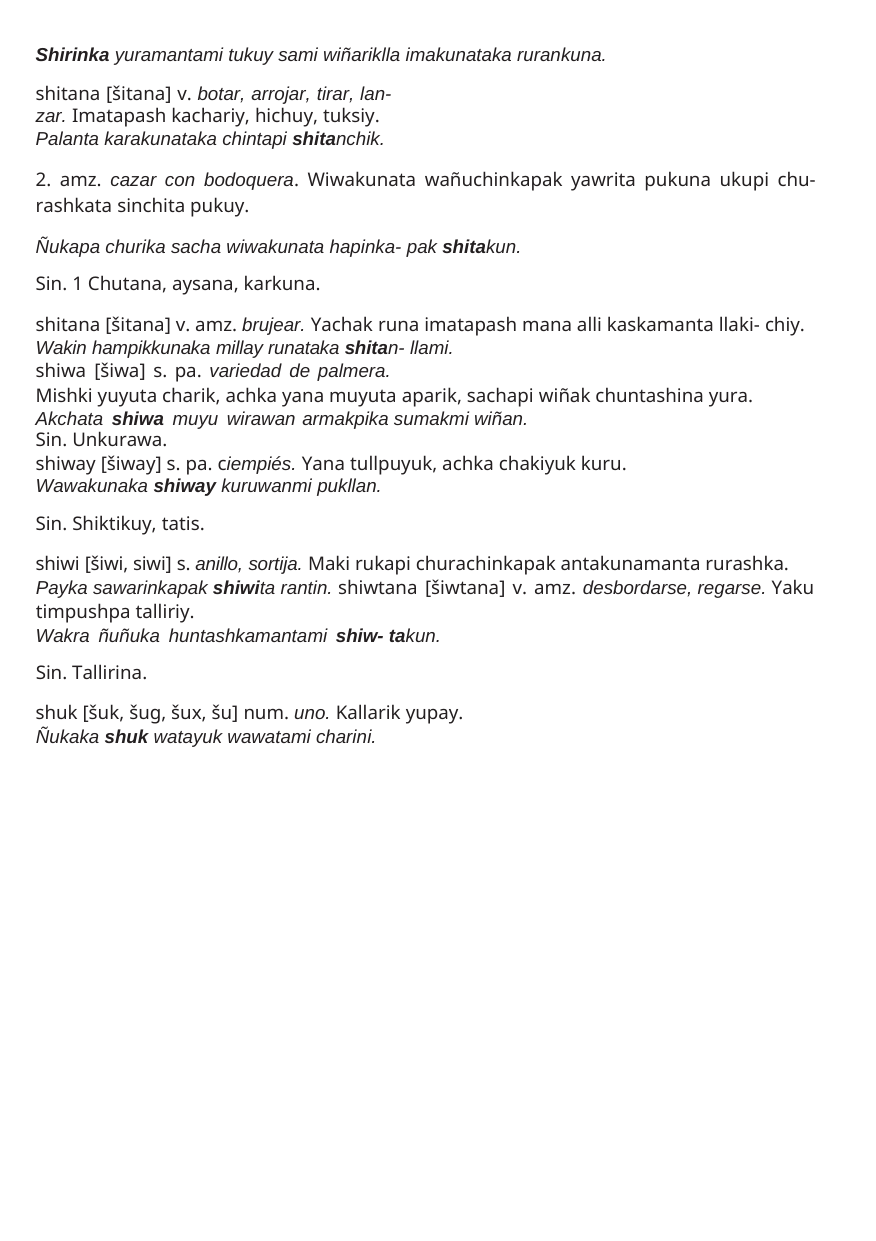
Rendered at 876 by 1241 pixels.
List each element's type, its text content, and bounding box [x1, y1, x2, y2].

text Palanta karakunataka chintapi shitanchik. [35, 128, 856, 149]
text Sin. Tallirina. [36, 663, 856, 684]
text Shirinka yuramantami tukuy sami wiñariklla imakunataka rurankuna. [35, 44, 818, 65]
text Wawakunaka shiway kuruwanmi pukllan. [35, 475, 856, 496]
text Ñukapa churika sacha wiwakunata hapinka- pak shitakun. [35, 236, 817, 257]
text Ñukaka shuk watayuk wawatami charini. [36, 726, 856, 747]
text Wakra ñuñuka huntashkamantami shiw- takun. [35, 624, 818, 646]
text shuk [šuk, šug, šux, šu] num. uno. Kallarik yupay. [35, 700, 818, 724]
text Akchata shiwa muyu wirawan armakpika sumakmi wiñan. [35, 408, 817, 430]
text Sin. Unkurawa. [35, 430, 856, 451]
text 2. amz. cazar con bodoquera. Wiwakunata wañuchinkapak yawrita pukuna ukupi chu- rashkata sinchita pukuy. [35, 167, 816, 218]
text shiway [šiway] s. pa. ciempiés. Yana tullpuyuk, achka chakiyuk kuru. [35, 451, 816, 475]
text shiwa [šiwa] s. pa. variedad de palmera. [35, 359, 856, 382]
text zar. Imatapash kachariy, hichuy, tuksiy. [35, 106, 856, 127]
text Mishki yuyuta charik, achka yana muyuta aparik, sachapi wiñak chuntashina yura. [35, 382, 816, 408]
text Sin. 1 Chutana, aysana, karkuna. [35, 274, 856, 295]
text shiwi [šiwi, siwi] s. anillo, sortija. Maki rukapi churachinkapak antakunamanta rurashka. Payka sawarinkapak shiwita rantin. shiwtana [šiwtana] v. amz. desbordarse, regarse. Yaku timpushpa talliriy. [35, 551, 817, 624]
text Sin. Shiktikuy, tatis. [35, 514, 856, 534]
text shitana [šitana] v. amz. brujear. Yachak runa imatapash mana alli kaskamanta llaki- chiy. [35, 312, 816, 337]
text shitana [šitana] v. botar, arrojar, tirar, lan- [35, 82, 856, 106]
text Wakin hampikkunaka millay runataka shitan- llami. [35, 337, 818, 359]
